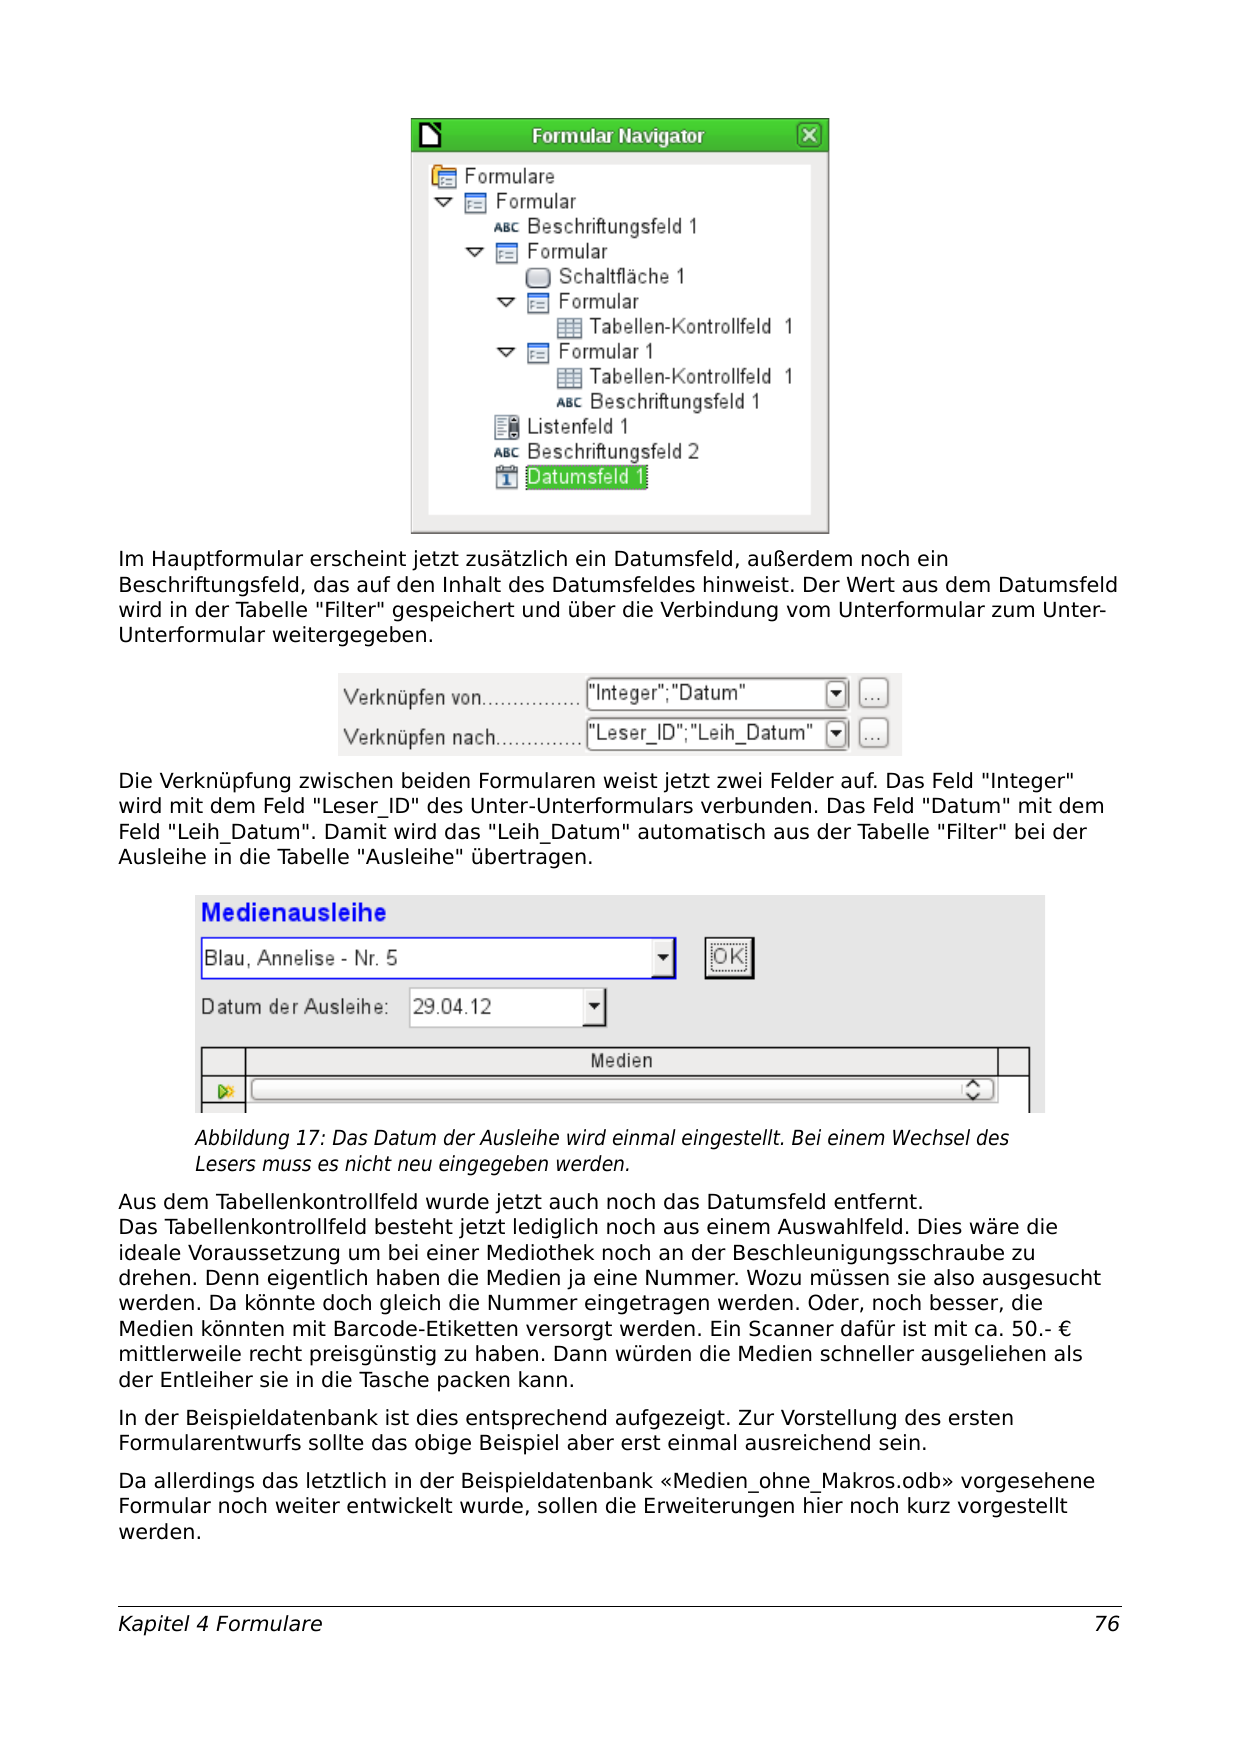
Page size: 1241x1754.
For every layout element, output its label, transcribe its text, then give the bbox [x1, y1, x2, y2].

picture [195, 895, 1045, 1113]
text Im Hauptformular erscheint jetzt zusätzlich ein Datumsfeld, außerdem noch ein Beschriftungsfeld, das auf den Inhalt des Datumsfeldes hinweist. Der Wert aus dem Datumsfeld wird in der Tabelle "Filter" gespeichert und über die Verbindung vom Unterformular zum Unter-Unterformular weitergegeben. [118, 547, 1122, 648]
picture [338, 673, 903, 756]
text Da allerdings das letztlich in der Beispieldatenbank «Medien_ohne_Makros.odb» vorgesehene Formular noch weiter entwickelt wurde, sollen die Erweiterungen hier noch kurz vorgestellt werden. [118, 1469, 1122, 1544]
text Die Verknüpfung zwischen beiden Formularen weist jetzt zwei Felder auf. Das Feld "Integer" wird mit dem Feld "Leser_ID" des Unter‑Unterformulars verbunden. Das Feld "Datum" mit dem Feld "Leih_Datum". Damit wird das "Leih_Datum" automatisch aus der Tabelle "Filter" bei der Ausleihe in die Tabelle "Ausleihe" übertragen. [118, 769, 1122, 869]
text In der Beispieldatenbank ist dies entsprechend aufgezeigt. Zur Vorstellung des ersten Formularentwurfs sollte das obige Beispiel aber erst einmal ausreichend sein. [118, 1406, 1122, 1455]
picture [410, 118, 830, 534]
text Abbildung 17: Das Datum der Ausleihe wird einmal eingestellt. Bei einem Wechsel des Lesers muss es nicht neu eingegeben werden. [195, 1126, 1045, 1176]
text Aus dem Tabellenkontrollfeld wurde jetzt auch noch das Datumsfeld entfernt. Das Tabellenkontrollfeld besteht jetzt lediglich noch aus einem Auswahlfeld. Dies wäre die ideale Voraussetzung um bei einer Mediothek noch an der Beschleunigungsschraube zu drehen. Denn eigentlich haben die Medien ja eine Nummer. Wozu müssen sie also ausgesucht werden. Da könnte doch gleich die Nummer eingetragen werden. Oder, noch besser, die Medien könnten mit Barcode-Etiketten versorgt werden. Ein Scanner dafür ist mit ca. 50.- € mittlerweile recht preisgünstig zu haben. Dann würden die Medien schneller ausgeliehen als der Entleiher sie in die Tasche packen kann. [118, 1190, 1122, 1392]
